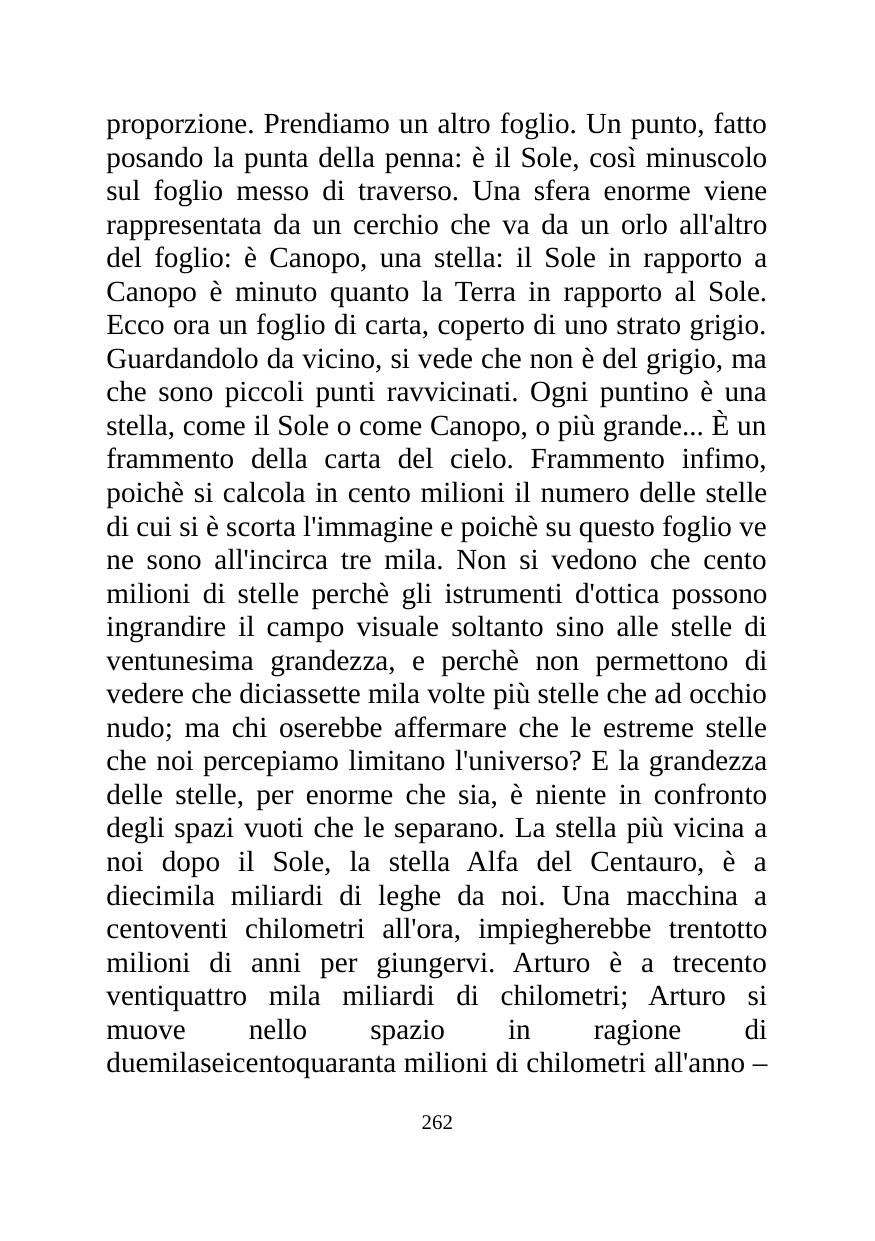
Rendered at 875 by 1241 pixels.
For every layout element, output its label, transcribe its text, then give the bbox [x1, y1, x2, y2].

text proporzione. Prendiamo un altro foglio. Un punto, fatto posando la punta della penna: è il Sole, così minuscolo sul foglio messo di traverso. Una sfera enorme viene rappresentata da un cerchio che va da un orlo all'altro del foglio: è Canopo, una stella: il Sole in rapporto a Canopo è minuto quanto la Terra in rapporto al Sole. Ecco ora un foglio di carta, coperto di uno strato grigio. Guardandolo da vicino, si vede che non è del grigio, ma che sono piccoli punti ravvicinati. Ogni puntino è una stella, come il Sole o come Canopo, o più grande... È un frammento della carta del cielo. Frammento infimo, poichè si calcola in cento milioni il numero delle stelle di cui si è scorta l'immagine e poichè su questo foglio ve ne sono all'incirca tre mila. Non si vedono che cento milioni di stelle perchè gli istrumenti d'ottica possono ingrandire il campo visuale soltanto sino alle stelle di ventunesima grandezza, e perchè non permettono di vedere che diciassette mila volte più stelle che ad occhio nudo; ma chi oserebbe affermare che le estreme stelle che noi percepiamo limitano l'universo? E la grandezza delle stelle, per enorme che sia, è niente in confronto degli spazi vuoti che le separano. La stella più vicina a noi dopo il Sole, la stella Alfa del Centauro, è a diecimila miliardi di leghe da noi. Una macchina a centoventi chilometri all'ora, impiegherebbe trentotto milioni di anni per giungervi. Arturo è a trecento ventiquattro mila miliardi di chilometri; Arturo si muove nello spazio in ragione di duemilaseicentoquaranta milioni di chilometri all'anno – [106, 106, 768, 1079]
